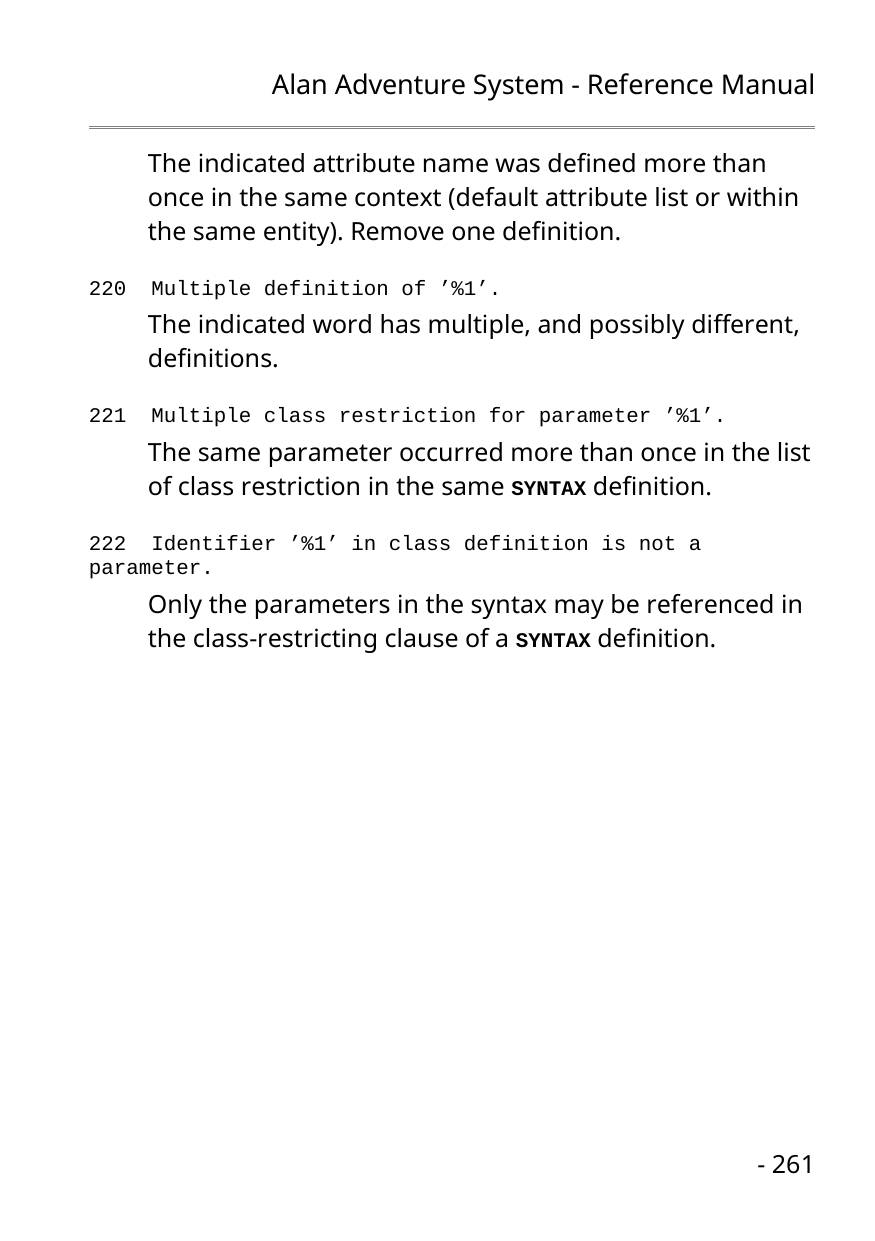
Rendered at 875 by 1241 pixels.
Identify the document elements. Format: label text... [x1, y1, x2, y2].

text 220 Multiple definition of ’%1’. [88, 277, 815, 301]
text Only the parameters in the syntax may be referenced in the class-re­stricting clause of a SYNTAX definition. [148, 587, 815, 655]
text 221 Multiple class restriction for parameter ’%1’. [88, 405, 815, 429]
text The indicated word has multiple, and possibly different, definitions. [148, 307, 815, 375]
text 222 Identifier ’%1’ in class definition is not a parameter. [88, 533, 815, 581]
text The same parameter occurred more than once in the list of class re­striction in the same SYNTAX definition. [148, 435, 815, 503]
text The indicated attribute name was defined more than once in the same context (default attribute list or within the same entity). Remove one definition. [148, 146, 815, 247]
